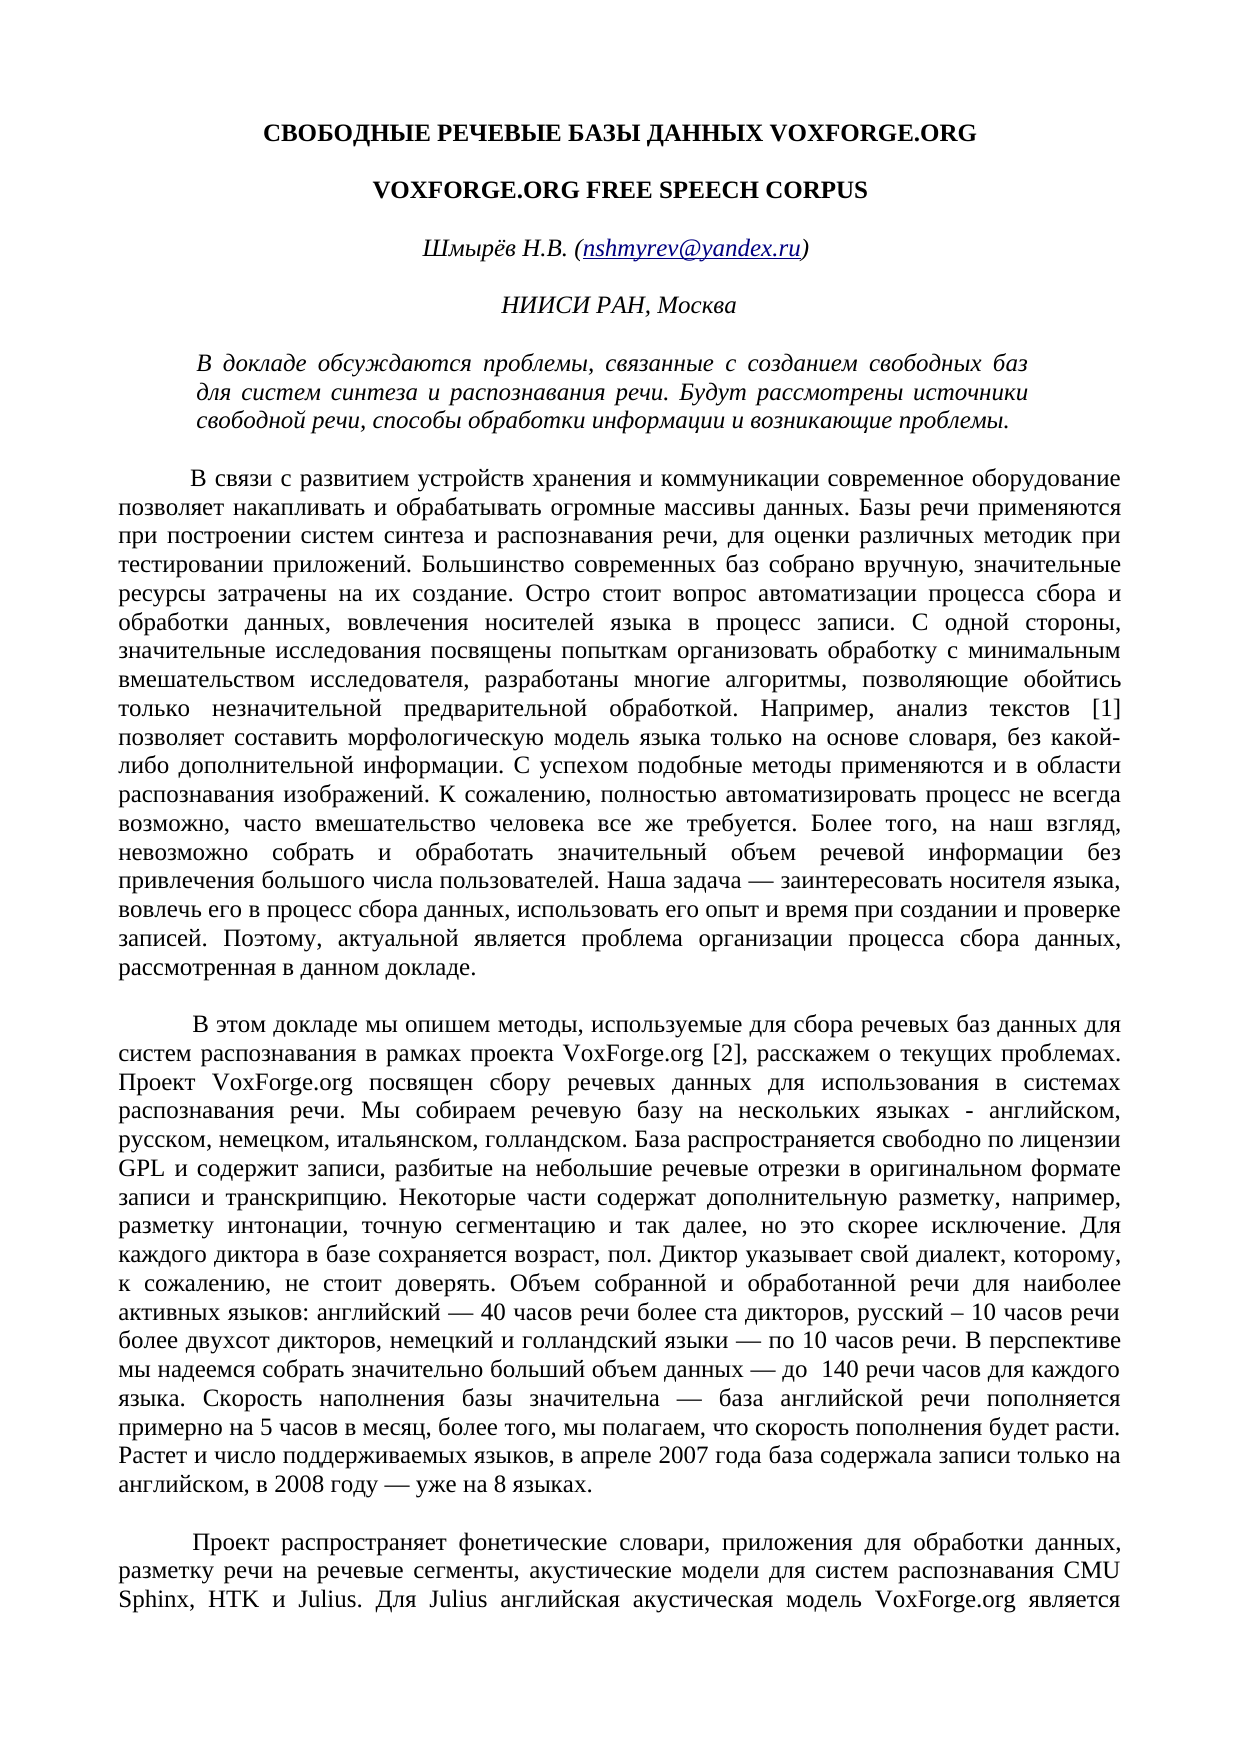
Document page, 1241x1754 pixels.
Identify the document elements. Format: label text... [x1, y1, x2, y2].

text В докладе обсуждаются проблемы, связанные с созданием свободных баз для систем синтеза и распознавания речи. Будут рассмотрены источники свободной речи, способы обработки информации и возникающие проблемы. [196, 348, 1031, 434]
text В этом докладе мы опишем методы, используемые для сбора речевых баз данных для систем распознавания в рамках проекта VoxForge.org [2], расскажем о текущих проблемах. Проект VoxForge.org посвящен сбору речевых данных для использования в системах распознавания речи. Мы собираем речевую базу на нескольких языках - английском, русском, немецком, итальянском, голландском. База распространяется свободно по лицензии GPL и содержит записи, разбитые на небольшие речевые отрезки в оригинальном формате записи и транскрипцию. Некоторые части содержат дополнительную разметку, например, разметку интонации, точную сегментацию и так далее, но это скорее исключение. Для каждого диктора в базе сохраняется возраст, пол. Диктор указывает свой диалект, которому, к сожалению, не стоит доверять. Объем собранной и обработанной речи для наиболее активных языков: английский — 40 часов речи более ста дикторов, русский – 10 часов речи более двухсот дикторов, немецкий и голландский языки — по 10 часов речи. В перспективе мы надеемся собрать значительно больший объем данных — до 140 речи часов для каждого языка. Скорость наполнения базы значительна — база английской речи пополняется примерно на 5 часов в месяц, более того, мы полагаем, что скорость пополнения будет расти. Растет и число поддерживаемых языков, в апреле 2007 года база содержала записи только на английском, в 2008 году — уже на 8 языках. [118, 1009, 1122, 1498]
text Проект распространяет фонетические словари, приложения для обработки данных, разметку речи на речевые сегменты, акустические модели для систем распознавания CMU Sphinx, HTK и Julius. Для Julius английская акустическая модель VoxForge.org является [118, 1527, 1122, 1613]
text НИИСИ РАН, Москва [118, 291, 1122, 319]
text В связи с развитием устройств хранения и коммуникации современное оборудование позволяет накапливать и обрабатывать огромные массивы данных. Базы речи применяются при построении систем синтеза и распознавания речи, для оценки различных методик при тестировании приложений. Большинство современных баз собрано вручную, значительные ресурсы затрачены на их создание. Остро стоит вопрос автоматизации процесса сбора и обработки данных, вовлечения носителей языка в процесс записи. С одной стороны, значительные исследования посвящены попыткам организовать обработку с минимальным вмешательством исследователя, разработаны многие алгоритмы, позволяющие обойтись только незначительной предварительной обработкой. Например, анализ текстов [1] позволяет составить морфологическую модель языка только на основе словаря, без какой-либо дополнительной информации. С успехом подобные методы применяются и в области распознавания изображений. К сожалению, полностью автоматизировать процесс не всегда возможно, часто вмешательство человека все же требуется. Более того, на наш взгляд, невозможно собрать и обработать значительный объем речевой информации без привлечения большого числа пользователей. Наша задача — заинтересовать носителя языка, вовлечь его в процесс сбора данных, использовать его опыт и время при создании и проверке записей. Поэтому, актуальной является проблема организации процесса сбора данных, рассмотренная в данном докладе. [118, 463, 1122, 981]
text VOXFORGE.ORG FREE SPEECH CORPUS [118, 176, 1122, 204]
text Шмырёв Н.В. (nshmyrev@yandex.ru) [118, 233, 1122, 262]
text СВОБОДНЫЕ РЕЧЕВЫЕ БАЗЫ ДАННЫХ VOXFORGE.ORG [118, 118, 1122, 147]
